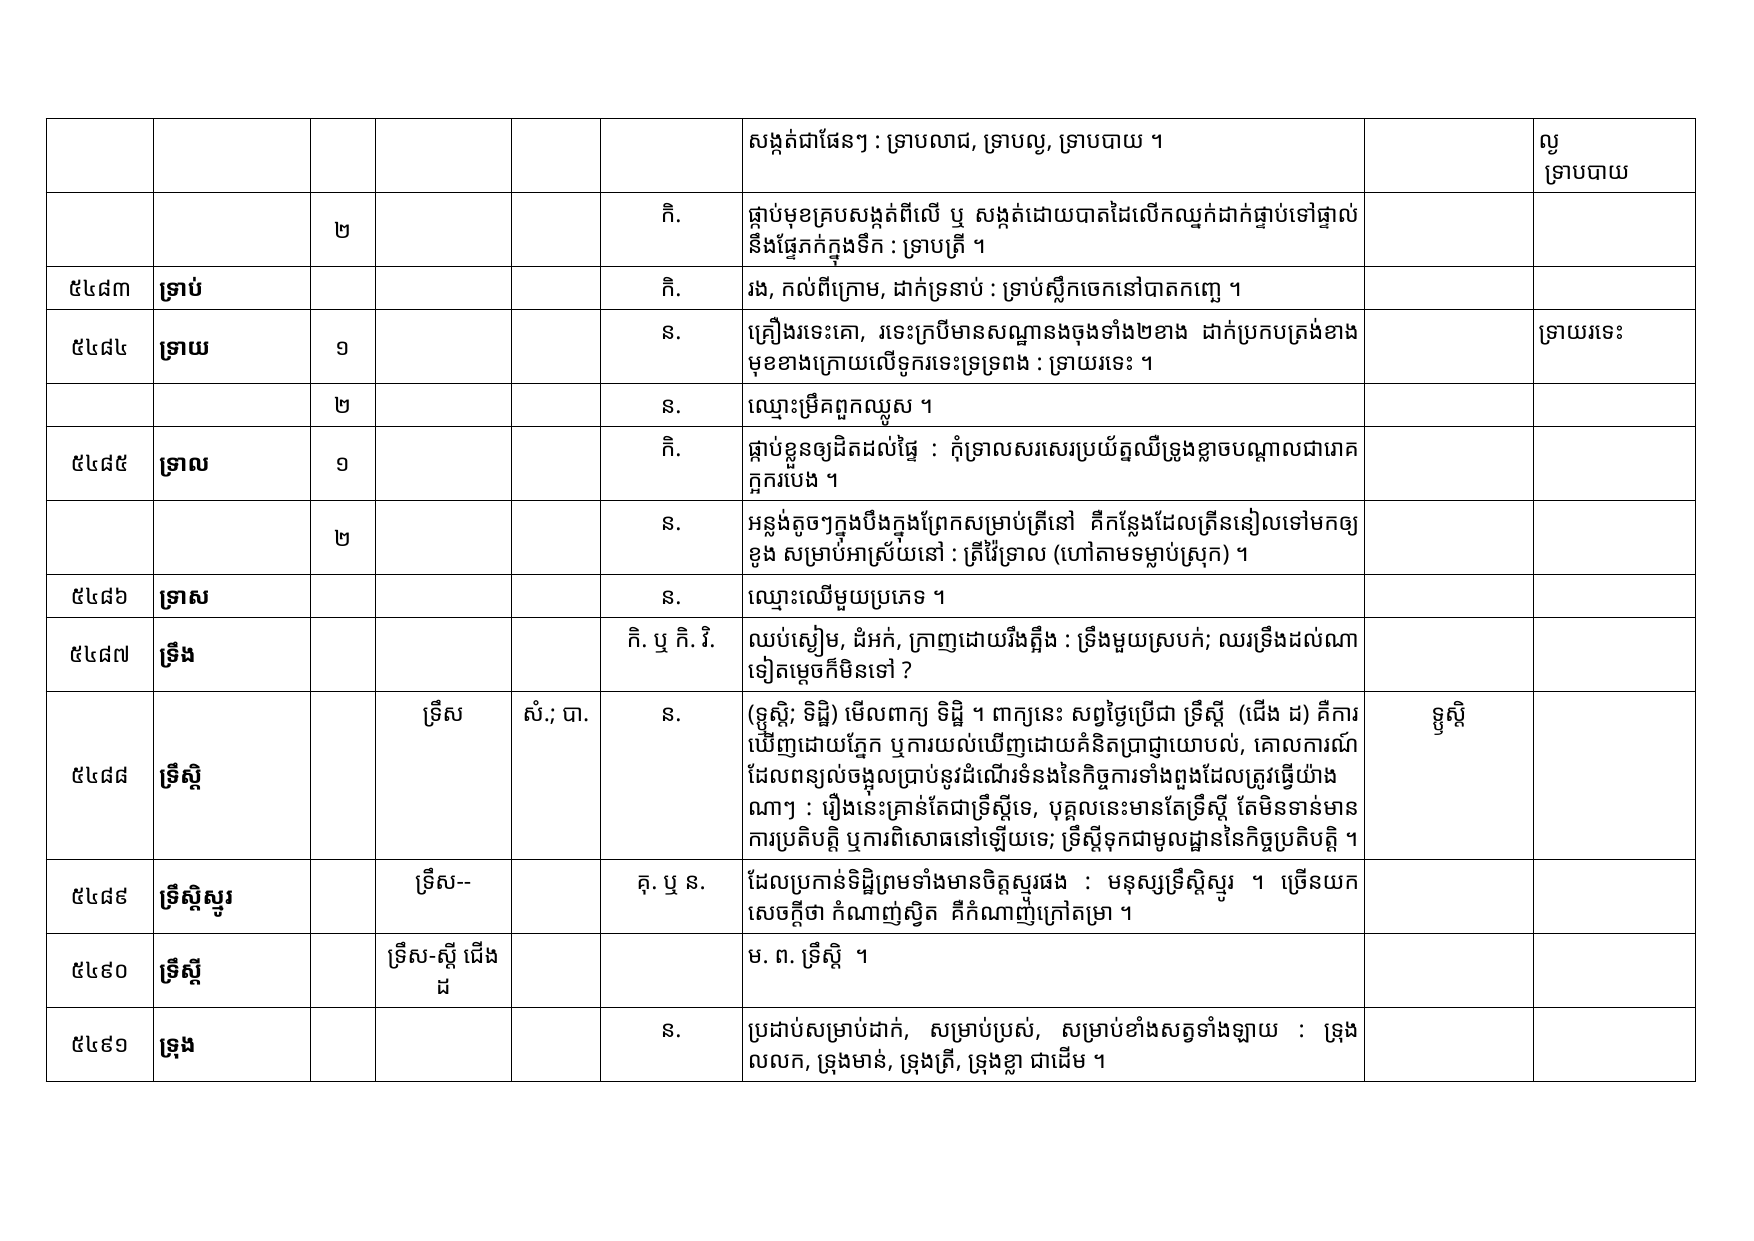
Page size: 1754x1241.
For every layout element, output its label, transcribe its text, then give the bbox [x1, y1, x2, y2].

table_cell [512, 934, 600, 1007]
table_cell ល្ង ទ្រាប​បាយ [1534, 119, 1695, 192]
table_cell [512, 575, 600, 617]
table_cell [47, 193, 153, 266]
table_cell [512, 310, 600, 383]
table_cell [376, 310, 511, 383]
table_cell [311, 1008, 375, 1081]
table_cell [311, 575, 375, 617]
table_cell ទ្រឹស្ដិ​ស្មូរ [154, 860, 310, 933]
table_cell [1534, 692, 1695, 859]
table_cell ៥៤៨៥ [47, 427, 153, 500]
table_cell [1534, 860, 1695, 933]
table_cell [512, 267, 600, 309]
table_cell [376, 1008, 511, 1081]
table_cell [1365, 860, 1533, 933]
table_cell [376, 267, 511, 309]
table_cell សំ.; បា. [512, 692, 600, 859]
table_cell ន. [601, 1008, 742, 1081]
table_cell ដែល​ប្រកាន់​ទិដ្ឋិ​ព្រម​ទាំង​មាន​ចិត្ត​ស្មូរ​ផង : មនុស្ស​ទ្រឹស្ដិ​ស្មូរ ។ ច្រើន​យក​សេចក្ដី​ថា កំណាញ់​ស្វិត គឺ​កំណាញ់​ក្រៅ​តម្រា ។ [743, 860, 1364, 933]
table_cell ទ្រឹស្ដី [154, 934, 310, 1007]
table_cell [311, 267, 375, 309]
table_cell [1365, 193, 1533, 266]
table_cell គ្រឿង​រទេះ​គោ, រទេះ​ក្របី​មាន​សណ្ឋាន​ង​ចុង​ទាំង​២​ខាង ដាក់​ប្រកប​ត្រង់​ខាង​មុខ​ខាង​ក្រោយ​លើ​ទូក​រទេះ​ទ្រ​ទ្រពង : ទ្រាយ​រទេះ ។ [743, 310, 1364, 383]
table_cell ១ [311, 310, 375, 383]
table_cell [1534, 427, 1695, 500]
table_cell [376, 384, 511, 426]
table_cell ទ្រាយ [154, 310, 310, 383]
table_cell ប្រដាប់​សម្រាប់​ដាក់, សម្រាប់​ប្រស់, សម្រាប់​ខាំង​សត្វ​ទាំងឡាយ : ទ្រុង​លលក, ទ្រុង​មាន់, ទ្រុង​ត្រី, ទ្រុង​ខ្លា ជាដើម ។ [743, 1008, 1364, 1081]
table_cell [311, 692, 375, 859]
table_cell ទ្រឹស-- [376, 860, 511, 933]
table_cell ទ្រឹស [376, 692, 511, 859]
table_cell ២ [311, 501, 375, 574]
table_cell ន. [601, 501, 742, 574]
table_cell [311, 119, 375, 192]
table_cell ផ្កាប់​មុខ​គ្រប​សង្កត់​ពី​លើ ឬ សង្កត់​ដោយ​បាត​ដៃ​លើក​ឈ្នក់​ដាក់​ផ្ទាប់​ទៅ​ផ្ទាល់​នឹង​ផ្ទែ​ភក់​ក្នុង​ទឹក : ទ្រាប​ត្រី ។ [743, 193, 1364, 266]
table_cell [1365, 1008, 1533, 1081]
table_cell [1534, 501, 1695, 574]
table_cell ៥៤៨៦ [47, 575, 153, 617]
table_cell [311, 618, 375, 691]
table_cell [512, 119, 600, 192]
table_cell សង្កត់​ជា​ផែន​ៗ : ទ្រាប​លាជ, ទ្រាប​ល្ង, ទ្រាប​បាយ ។ [743, 119, 1364, 192]
table_cell ៥៤៨៧ [47, 618, 153, 691]
table_cell [512, 193, 600, 266]
table_cell កិ. ឬ កិ. វិ. [601, 618, 742, 691]
table_cell [376, 119, 511, 192]
table_cell [1534, 1008, 1695, 1081]
table_cell ៥៤៨៩ [47, 860, 153, 933]
table_cell [154, 119, 310, 192]
table_cell ទ្រាស [154, 575, 310, 617]
table_cell កិ. [601, 267, 742, 309]
table_cell ឈប់​ស្ងៀម, ដំអក់, ក្រាញ​ដោយ​រឹង​ត្អឹង : ទ្រឹង​មួយ​ស្របក់; ឈរ​ទ្រឹង​ដល់​ណា​ទៀត​ម្ដេច​ក៏​មិន​ទៅ ? [743, 618, 1364, 691]
table_cell [376, 427, 511, 500]
table_cell កិ. [601, 193, 742, 266]
table_cell [1534, 934, 1695, 1007]
table_cell រង, កល់​ពី​ក្រោម, ដាក់​ទ្រនាប់ : ទ្រាប់​ស្លឹក​ចេក​នៅ​បាត​កញ្ឆេ ។ [743, 267, 1364, 309]
table_cell [47, 384, 153, 426]
table_cell ៥៤៨៤ [47, 310, 153, 383]
table_cell ៥៤៨៣ [47, 267, 153, 309]
table_cell ទ្ឫស្ដិ [1365, 692, 1533, 859]
table_cell ទ្រឹង [154, 618, 310, 691]
table_cell [311, 934, 375, 1007]
table_cell [512, 618, 600, 691]
table_cell ទ្រាយ​រទេះ [1534, 310, 1695, 383]
table_cell [1365, 310, 1533, 383]
table_cell ឈ្មោះ​ឈើ​មួយ​ប្រភេទ ។ [743, 575, 1364, 617]
table_cell ១ [311, 427, 375, 500]
table_cell [1365, 427, 1533, 500]
table_cell គុ. ឬ ន. [601, 860, 742, 933]
table_cell ម. ព. ទ្រឹស្ដិ ។ [743, 934, 1364, 1007]
table_cell អន្លង់​តូច​ៗ​ក្នុង​បឹង​ក្នុង​ព្រែក​សម្រាប់​ត្រី​នៅ គឺ​កន្លែង​ដែល​ត្រី​ននៀល​ទៅ​មក​ឲ្យ​ខូង សម្រាប់​អាស្រ័យ​នៅ : ត្រី​វ៉ៃ​ទ្រាល (ហៅ​តាម​ទម្លាប់​ស្រុក) ។ [743, 501, 1364, 574]
table_cell [512, 384, 600, 426]
table_cell ន. [601, 384, 742, 426]
table_cell ២ [311, 193, 375, 266]
table_cell [47, 501, 153, 574]
table_cell [512, 860, 600, 933]
table_cell ទ្រុង [154, 1008, 310, 1081]
table_cell [1534, 618, 1695, 691]
table_cell ៥៤៨៨ [47, 692, 153, 859]
table_cell ២ [311, 384, 375, 426]
table_cell ផ្កាប់​ខ្លួន​ឲ្យ​ដិត​ដល់​ផ្ទៃ : កុំ​ទ្រាល​សរសេរ​ប្រយ័ត្ន​ឈឺ​ទ្រូង​ខ្លាច​បណ្ដាល​ជា​រោគ​ក្អក​របេង ។ [743, 427, 1364, 500]
table_cell [512, 1008, 600, 1081]
table_cell [311, 860, 375, 933]
table_cell [1365, 934, 1533, 1007]
table_cell [512, 501, 600, 574]
table_cell [376, 575, 511, 617]
table_cell [1365, 384, 1533, 426]
table_cell [1534, 384, 1695, 426]
table_cell [1365, 267, 1533, 309]
table_cell [154, 384, 310, 426]
table_cell ន. [601, 692, 742, 859]
table_cell [376, 193, 511, 266]
table_cell [376, 618, 511, 691]
table_cell [601, 119, 742, 192]
table_cell [1534, 193, 1695, 266]
table_cell ឈ្មោះ​ម្រឹគ​ពួក​ឈ្លូស ។ [743, 384, 1364, 426]
table_cell [154, 193, 310, 266]
table_cell ៥៤៩១ [47, 1008, 153, 1081]
table_cell [1365, 618, 1533, 691]
table_cell ន. [601, 310, 742, 383]
table_cell ន. [601, 575, 742, 617]
table_cell [376, 501, 511, 574]
table_cell [1534, 267, 1695, 309]
table_cell [1534, 575, 1695, 617]
table_cell [601, 934, 742, 1007]
table_cell [1365, 575, 1533, 617]
table_cell ទ្រឹស-ស្ដី ជើង ដ [376, 934, 511, 1007]
table_cell ទ្រាប់ [154, 267, 310, 309]
table_cell [47, 119, 153, 192]
table_cell កិ. [601, 427, 742, 500]
table_cell [512, 427, 600, 500]
table_cell ទ្រឹស្ដិ [154, 692, 310, 859]
table_cell [1365, 119, 1533, 192]
table_cell (ទ្ឫស្ដិ; ទិដ្ឋិ) មើល​ពាក្យ ទិដ្ឋិ ។ ពាក្យ​នេះ សព្វ​ថ្ងៃ​ប្រើ​ជា ទ្រឹស្ដី (ជើង ដ) គឺ​ការ​ឃើញ​ដោយ​ភ្នែក ឬ​ការ​យល់​ឃើញ​ដោយ​គំនិត​ប្រាជ្ញា​យោបល់, គោល​ការណ៍​ដែល​ពន្យល់​ចង្អុល​ប្រាប់​នូវ​ដំណើរ​ទំនង​នៃ​កិច្ច​ការ​ទាំងពួង​ដែល​ត្រូវ​ធ្វើ​យ៉ាង​ណា​ៗ : រឿង​នេះ​គ្រាន់​តែ​ជា​ទ្រឹស្ដី​ទេ, បុគ្គល​នេះ​មាន​តែ​ទ្រឹស្ដី តែ​មិន​ទាន់​មាន​ការ​ប្រតិបត្តិ ឬ​ការ​ពិសោធ​នៅ​ឡើយ​ទេ; ទ្រឹស្ដី​ទុក​ជា​មូលដ្ឋាន​នៃ​កិច្ច​ប្រតិបត្តិ ។ [743, 692, 1364, 859]
table_cell ទ្រាល [154, 427, 310, 500]
table_cell ៥៤៩០ [47, 934, 153, 1007]
table_cell [1365, 501, 1533, 574]
table_cell [154, 501, 310, 574]
